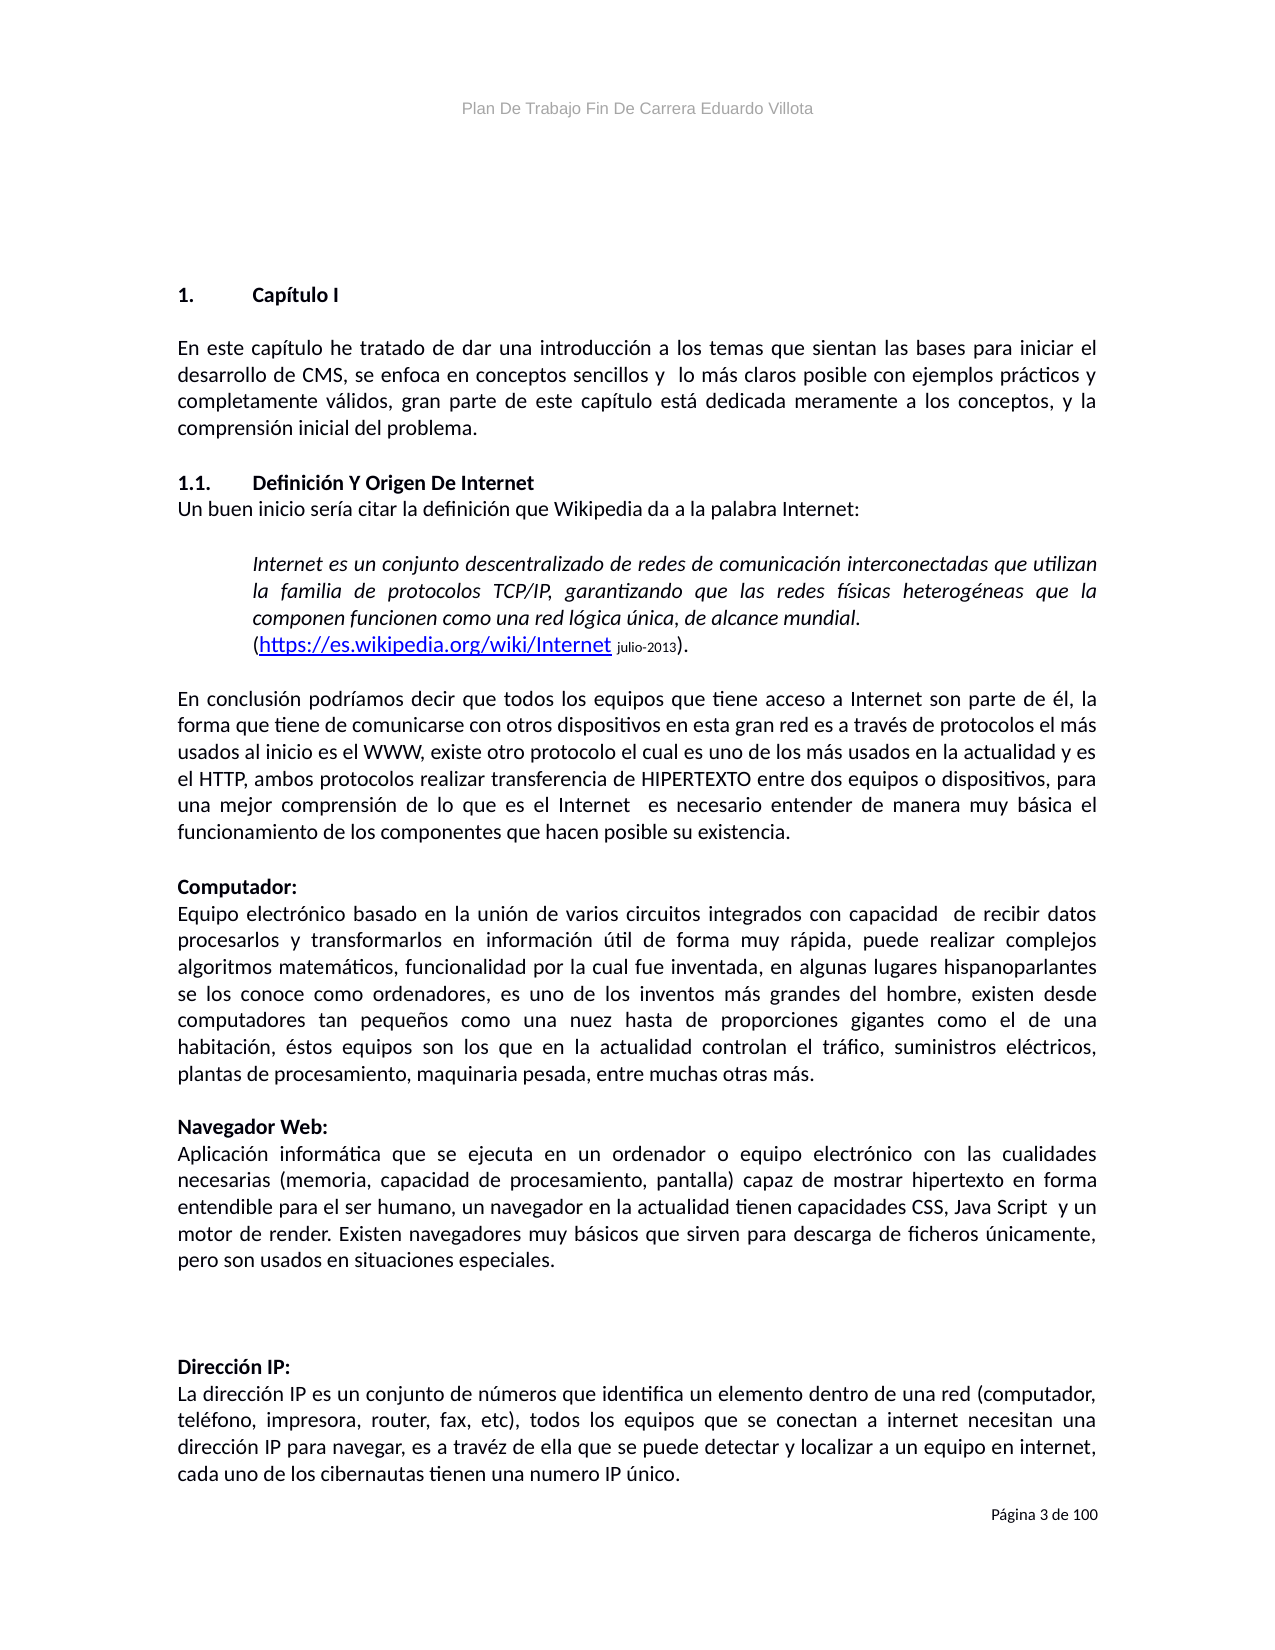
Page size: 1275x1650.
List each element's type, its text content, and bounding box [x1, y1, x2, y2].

text Equipo electrónico basado en la unión de varios circuitos integrados con capacidad de recibir datos procesarlos y transformarlos en información útil de forma muy rápida, puede realizar complejos algoritmos matemáticos, funcionalidad por la cual fue inventada, en algunas lugares hispanoparlantes se los conoce como ordenadores, es uno de los inventos más grandes del hombre, existen desde computadores tan pequeños como una nuez hasta de proporciones gigantes como el de una habitación, éstos equipos son los que en la actualidad controlan el tráfico, suministros eléctricos, plantas de procesamiento, maquinaria pesada, entre muchas otras más. [177, 900, 1098, 1086]
text La dirección IP es un conjunto de números que identifica un elemento dentro de una red (computador, teléfono, impresora, router, fax, etc), todos los equipos que se conectan a internet necesitan una dirección IP para navegar, es a travéz de ella que se puede detectar y localizar a un equipo en internet, cada uno de los cibernautas tienen una numero IP único. [177, 1380, 1098, 1486]
text Navegador Web: [177, 1113, 1098, 1140]
text En este capítulo he tratado de dar una introducción a los temas que sientan las bases para iniciar el desarrollo de CMS, se enfoca en conceptos sencillos y lo más claros posible con ejemplos prácticos y completamente válidos, gran parte de este capítulo está dedicada meramente a los conceptos, y la comprensión inicial del problema. [177, 334, 1098, 441]
text 1. Capítulo I [177, 281, 1098, 308]
text Un buen inicio sería citar la definición que Wikipedia da a la palabra Internet: [177, 496, 1098, 522]
text (https://es.wikipedia.org/wiki/Internet julio-2013). [252, 630, 1098, 658]
text Aplicación informática que se ejecuta en un ordenador o equipo electrónico con las cualidades necesarias (memoria, capacidad de procesamiento, pantalla) capaz de mostrar hipertexto en forma entendible para el ser humano, un navegador en la actualidad tienen capacidades CSS, Java Script y un motor de render. Existen navegadores muy básicos que sirven para descarga de ficheros únicamente, pero son usados en situaciones especiales. [177, 1140, 1098, 1273]
text En conclusión podríamos decir que todos los equipos que tiene acceso a Internet son parte de él, la forma que tiene de comunicarse con otros dispositivos en esta gran red es a través de protocolos el más usados al inicio es el WWW, existe otro protocolo el cual es uno de los más usados en la actualidad y es el HTTP, ambos protocolos realizar transferencia de HIPERTEXTO entre dos equipos o dispositivos, para una mejor comprensión de lo que es el Internet es necesario entender de manera muy básica el funcionamiento de los componentes que hacen posible su existencia. [177, 685, 1098, 845]
text Computador: [177, 873, 1098, 900]
text 1.1. Definición Y Origen De Internet [177, 469, 1098, 496]
text Dirección IP: [177, 1353, 1098, 1380]
text Internet es un conjunto descentralizado de redes de comunicación interconectadas que utilizan la familia de protocolos TCP/IP, garantizando que las redes físicas heterogéneas que la componen funcionen como una red lógica única, de alcance mundial. [252, 550, 1098, 630]
